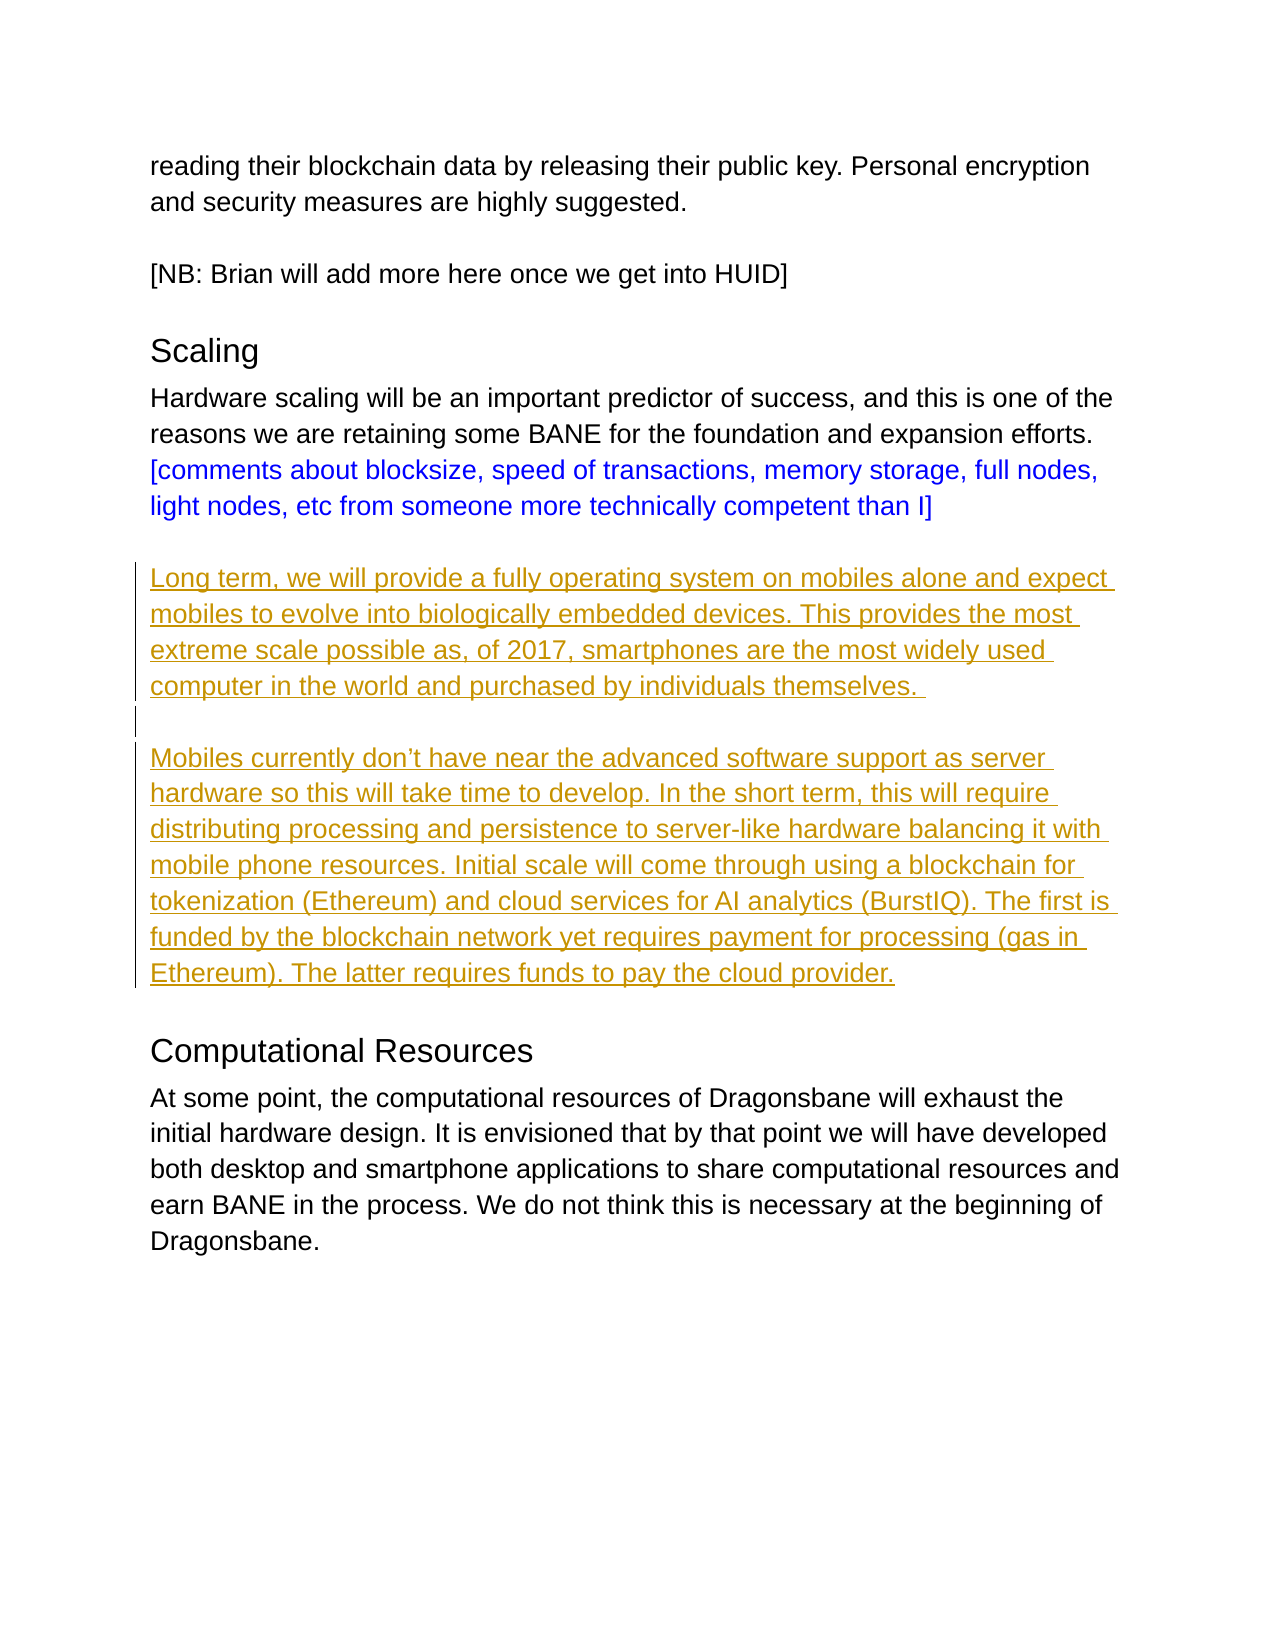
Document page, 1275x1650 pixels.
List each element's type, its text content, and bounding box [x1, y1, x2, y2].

subtitle Computational Resources [150, 1031, 1125, 1069]
text Hardware scaling will be an important predictor of success, and this is one of the reasons we are retaining some BANE for the foundation and expansion efforts. [comments about blocksize, speed of transactions, memory storage, full nodes, light nodes, etc from someone more technically competent than I] [150, 382, 1125, 521]
text Long term, we will provide a fully operating system on mobiles alone and expect mobiles to evolve into biologically embedded devices. This provides the most extreme scale possible as, of 2017, smartphones are the most widely used computer in the world and purchased by individuals themselves. [150, 562, 1125, 701]
text [NB: Brian will add more here once we get into HUID] [150, 258, 1125, 289]
text Mobiles currently don’t have near the advanced software support as server hardware so this will take time to develop. In the short term, this will require distributing processing and persistence to server-like hardware balancing it with mobile phone resources. Initial scale will come through using a blockchain for tokenization (Ethereum) and cloud services for AI analytics (BurstIQ). The first is funded by the blockchain network yet requires payment for processing (gas in Ethereum). The latter requires funds to pay the cloud provider. [150, 742, 1125, 988]
text At some point, the computational resources of Dragonsbane will exhaust the initial hardware design. It is envisioned that by that point we will have developed both desktop and smartphone applications to share computational resources and earn BANE in the process. We do not think this is necessary at the beginning of Dragonsbane. [150, 1082, 1125, 1257]
subtitle Scaling [150, 331, 1125, 370]
text reading their blockchain data by releasing their public key. Personal encryption and security measures are highly suggested. [150, 150, 1125, 217]
